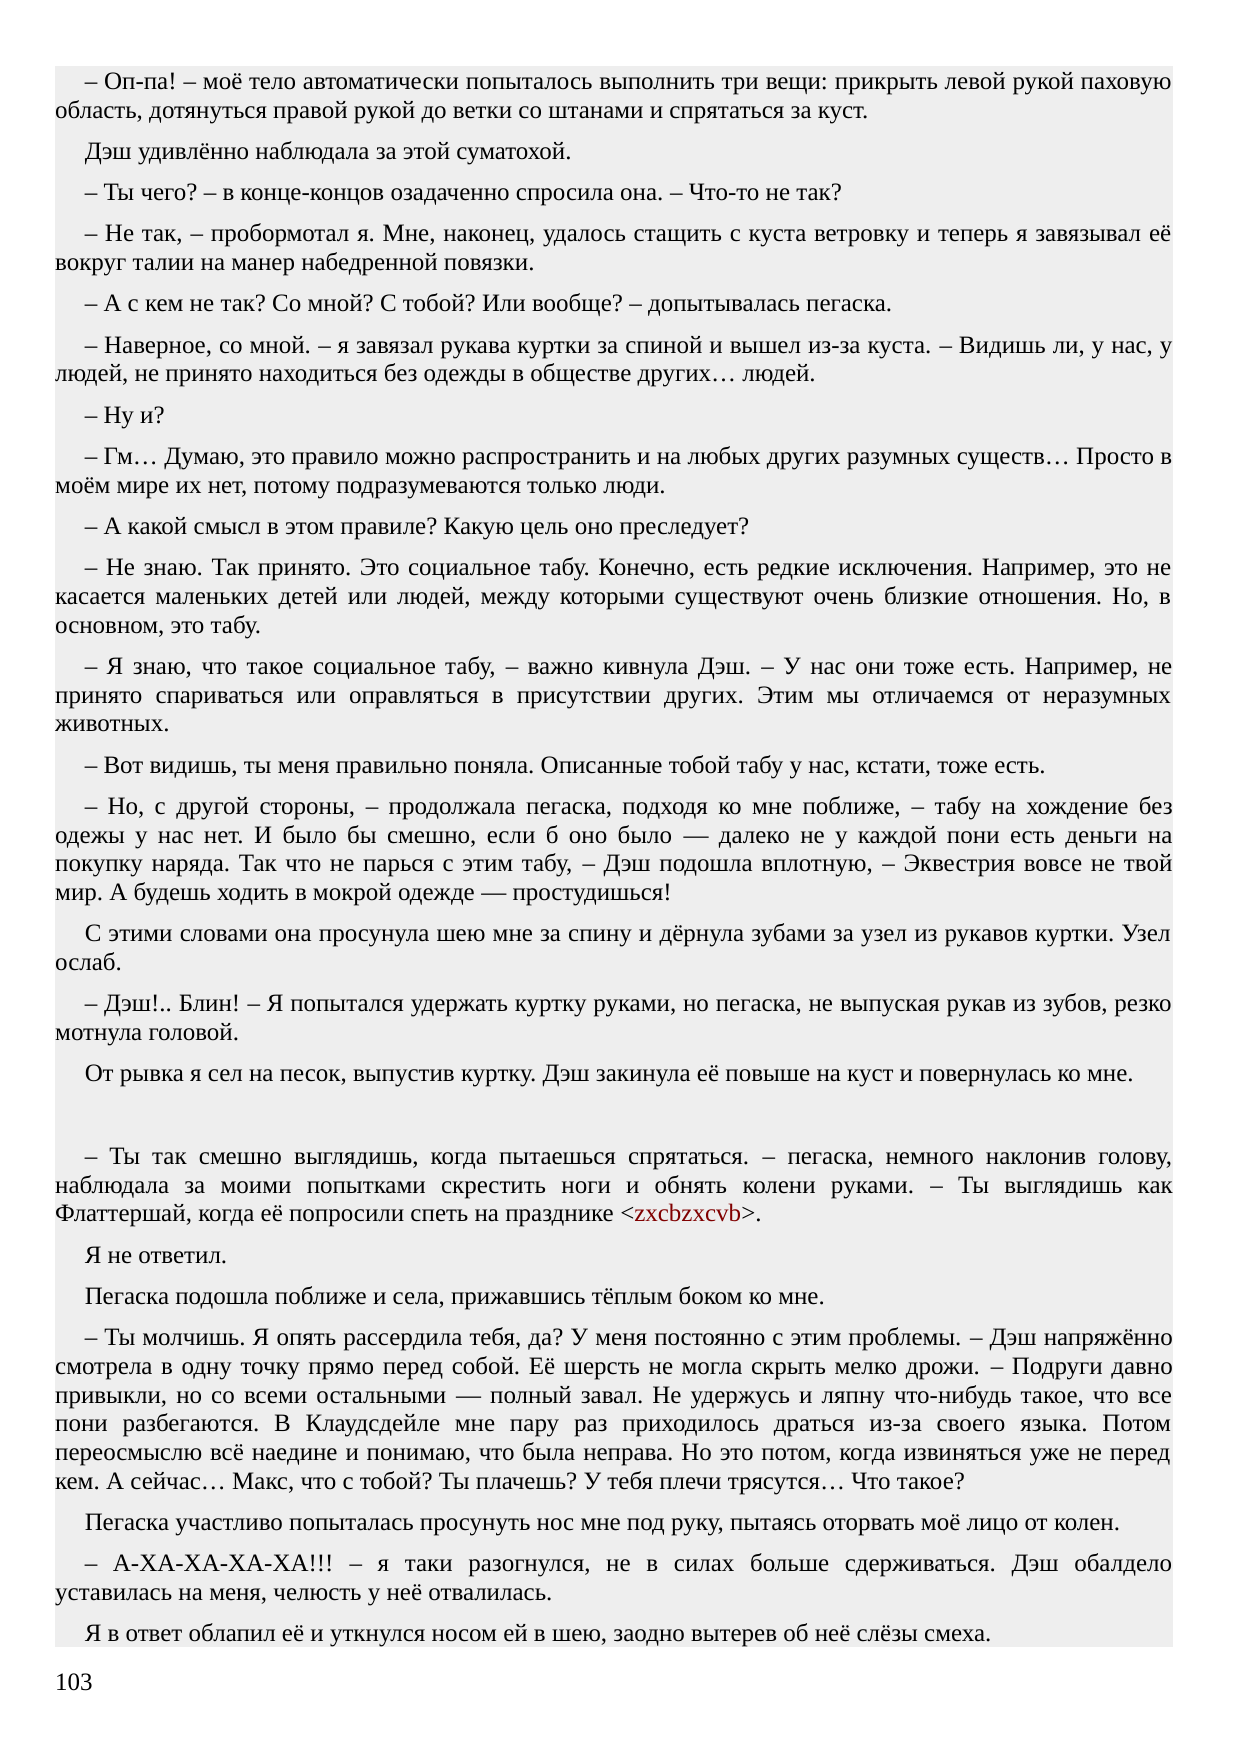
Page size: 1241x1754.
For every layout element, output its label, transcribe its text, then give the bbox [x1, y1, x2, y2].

text – Вот видишь, ты меня правильно поняла. Описанные тобой табу у нас, кстати, тоже есть. [55, 750, 1173, 778]
text – Наверное, со мной. – я завязал рукава куртки за спиной и вышел из-за куста. – Видишь ли, у нас, у людей, не принято находиться без одежды в обществе других… людей. [55, 330, 1173, 387]
text – Не знаю. Так принято. Это социальное табу. Конечно, есть редкие исключения. Например, это не касается маленьких детей или людей, между которыми существуют очень близкие отношения. Но, в основном, это табу. [55, 552, 1173, 638]
text От рывка я сел на песок, выпустив куртку. Дэш закинула её повыше на куст и повернулась ко мне. [55, 1058, 1173, 1087]
text – Но, с другой стороны, – продолжала пегаска, подходя ко мне поближе, – табу на хождение без одежы у нас нет. И было бы смешно, если б оно было — далеко не у каждой пони есть деньги на покупку наряда. Так что не парься с этим табу, – Дэш подошла вплотную, – Эквестрия вовсе не твой мир. А будешь ходить в мокрой одежде — простудишься! [55, 791, 1173, 906]
text – Оп-па! – моё тело автоматически попыталось выполнить три вещи: прикрыть левой рукой паховую область, дотянуться правой рукой до ветки со штанами и спрятаться за куст. [55, 66, 1173, 123]
text – Гм… Думаю, это правило можно распространить и на любых других разумных существ… Просто в моём мире их нет, потому подразумеваются только люди. [55, 441, 1173, 498]
text – Ты так смешно выглядишь, когда пытаешься спрятаться. – пегаска, немного наклонив голову, наблюдала за моими попытками скрестить ноги и обнять колени руками. – Ты выглядишь как Флаттершай, когда её попросили спеть на празднике <zxcbzxcvb>. [55, 1141, 1173, 1227]
text – А какой смысл в этом правиле? Какую цель оно преследует? [55, 511, 1173, 540]
text – А-ХА-ХА-ХА-ХА!!! – я таки разогнулся, не в силах больше сдерживаться. Дэш обалдело уставилась на меня, челюсть у неё отвалилась. [55, 1548, 1173, 1606]
text Дэш удивлённо наблюдала за этой суматохой. [55, 136, 1173, 165]
text – А с кем не так? Со мной? С тобой? Или вообще? – допытывалась пегаска. [55, 288, 1173, 317]
text – Я знаю, что такое социальное табу, – важно кивнула Дэш. – У нас они тоже есть. Например, не принято спариваться или оправляться в присутствии других. Этим мы отличаемся от неразумных животных. [55, 651, 1173, 737]
text – Дэш!.. Блин! – Я попытался удержать куртку руками, но пегаска, не выпуская рукав из зубов, резко мотнула головой. [55, 988, 1173, 1046]
text Я в ответ облапил её и уткнулся носом ей в шею, заодно вытерев об неё слёзы смеха. [55, 1618, 1173, 1647]
text Пегаска подошла поближе и села, прижавшись тёплым боком ко мне. [55, 1281, 1173, 1310]
text – Ты чего? – в конце-концов озадаченно спросила она. – Что-то не так? [55, 177, 1173, 206]
text – Не так, – пробормотал я. Мне, наконец, удалось стащить с куста ветровку и теперь я завязывал её вокруг талии на манер набедренной повязки. [55, 218, 1173, 276]
text Пегаска участливо попыталась просунуть нос мне под руку, пытаясь оторвать моё лицо от колен. [55, 1507, 1173, 1536]
text С этими словами она просунула шею мне за спину и дёрнула зубами за узел из рукавов куртки. Узел ослаб. [55, 918, 1173, 976]
text Я не ответил. [55, 1240, 1173, 1268]
text – Ты молчишь. Я опять рассердила тебя, да? У меня постоянно с этим проблемы. – Дэш напряжённо смотрела в одну точку прямо перед собой. Её шерсть не могла скрыть мелко дрожи. – Подруги давно привыкли, но со всеми остальными — полный завал. Не удержусь и ляпну что-нибудь такое, что все пони разбегаются. В Клаудсдейле мне пару раз приходилось драться из-за своего языка. Потом переосмыслю всё наедине и понимаю, что была неправа. Но это потом, когда извиняться уже не перед кем. А сейчас… Макс, что с тобой? Ты плачешь? У тебя плечи трясутся… Что такое? [55, 1322, 1173, 1495]
text – Ну и? [55, 400, 1173, 428]
